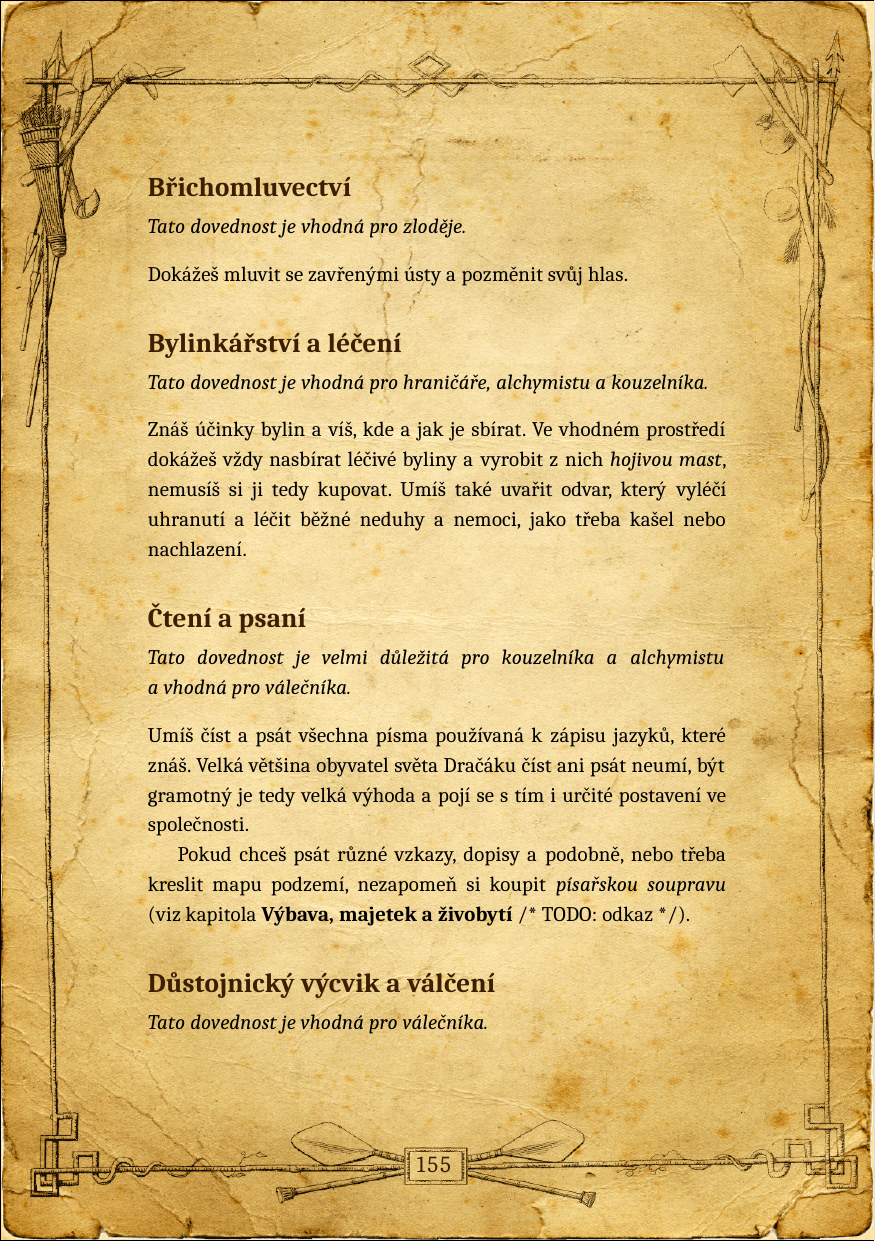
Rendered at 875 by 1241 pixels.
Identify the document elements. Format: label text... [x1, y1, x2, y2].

text Tato dovednost je vhodná pro hraničáře, alchymistu a⁠ kouzelníka. [148, 371, 726, 394]
text Tato dovednost je vhodná pro válečníka. [148, 1011, 726, 1035]
text Dokážeš mluvit se zavřenými ústy a⁠ pozměnit svůj hlas. [148, 262, 726, 286]
subtitle Bylinkářství a⁠ léčení [148, 328, 726, 359]
picture [1, 1, 874, 1240]
text Tato dovednost je vhodná pro zloděje. [148, 215, 726, 239]
text Umíš číst a⁠ psát všechna písma používaná k⁠ zápisu jazyků, které znáš. Velká většina obyvatel světa Dračáku číst ani psát neumí, být gramotný je tedy velká výhoda a⁠ pojí se s⁠ tím i⁠ určité postavení ve společnosti. Pokud chceš psát různé vzkazy, dopisy a⁠ podobně, nebo třeba kreslit mapu podzemí, nezapomeň si koupit písařskou soupravu (viz kapitola Výbava, majetek a⁠ živobytí /* TODO: odkaz */). [148, 723, 726, 927]
text Znáš účinky bylin a⁠ víš, kde a⁠ jak je sbírat. Ve vhodném prostředí dokážeš vždy nasbírat léčivé byliny a⁠ vyrobit z⁠ nich hojivou mast, nemusíš si ji tedy kupovat. Umíš také uvařit odvar, který vyléčí uhranutí a⁠ léčit běžné neduhy a⁠ nemoci, jako třeba kašel nebo nachlazení. [148, 418, 726, 562]
subtitle Čtení a⁠ psaní [148, 603, 726, 634]
subtitle Důstojnický výcvik a⁠ válčení [148, 968, 726, 999]
text Tato dovednost je velmi důležitá pro kouzelníka a⁠ alchymistu a⁠ vhodná pro válečníka. [148, 646, 726, 700]
subtitle Břichomluvectví [148, 172, 726, 203]
